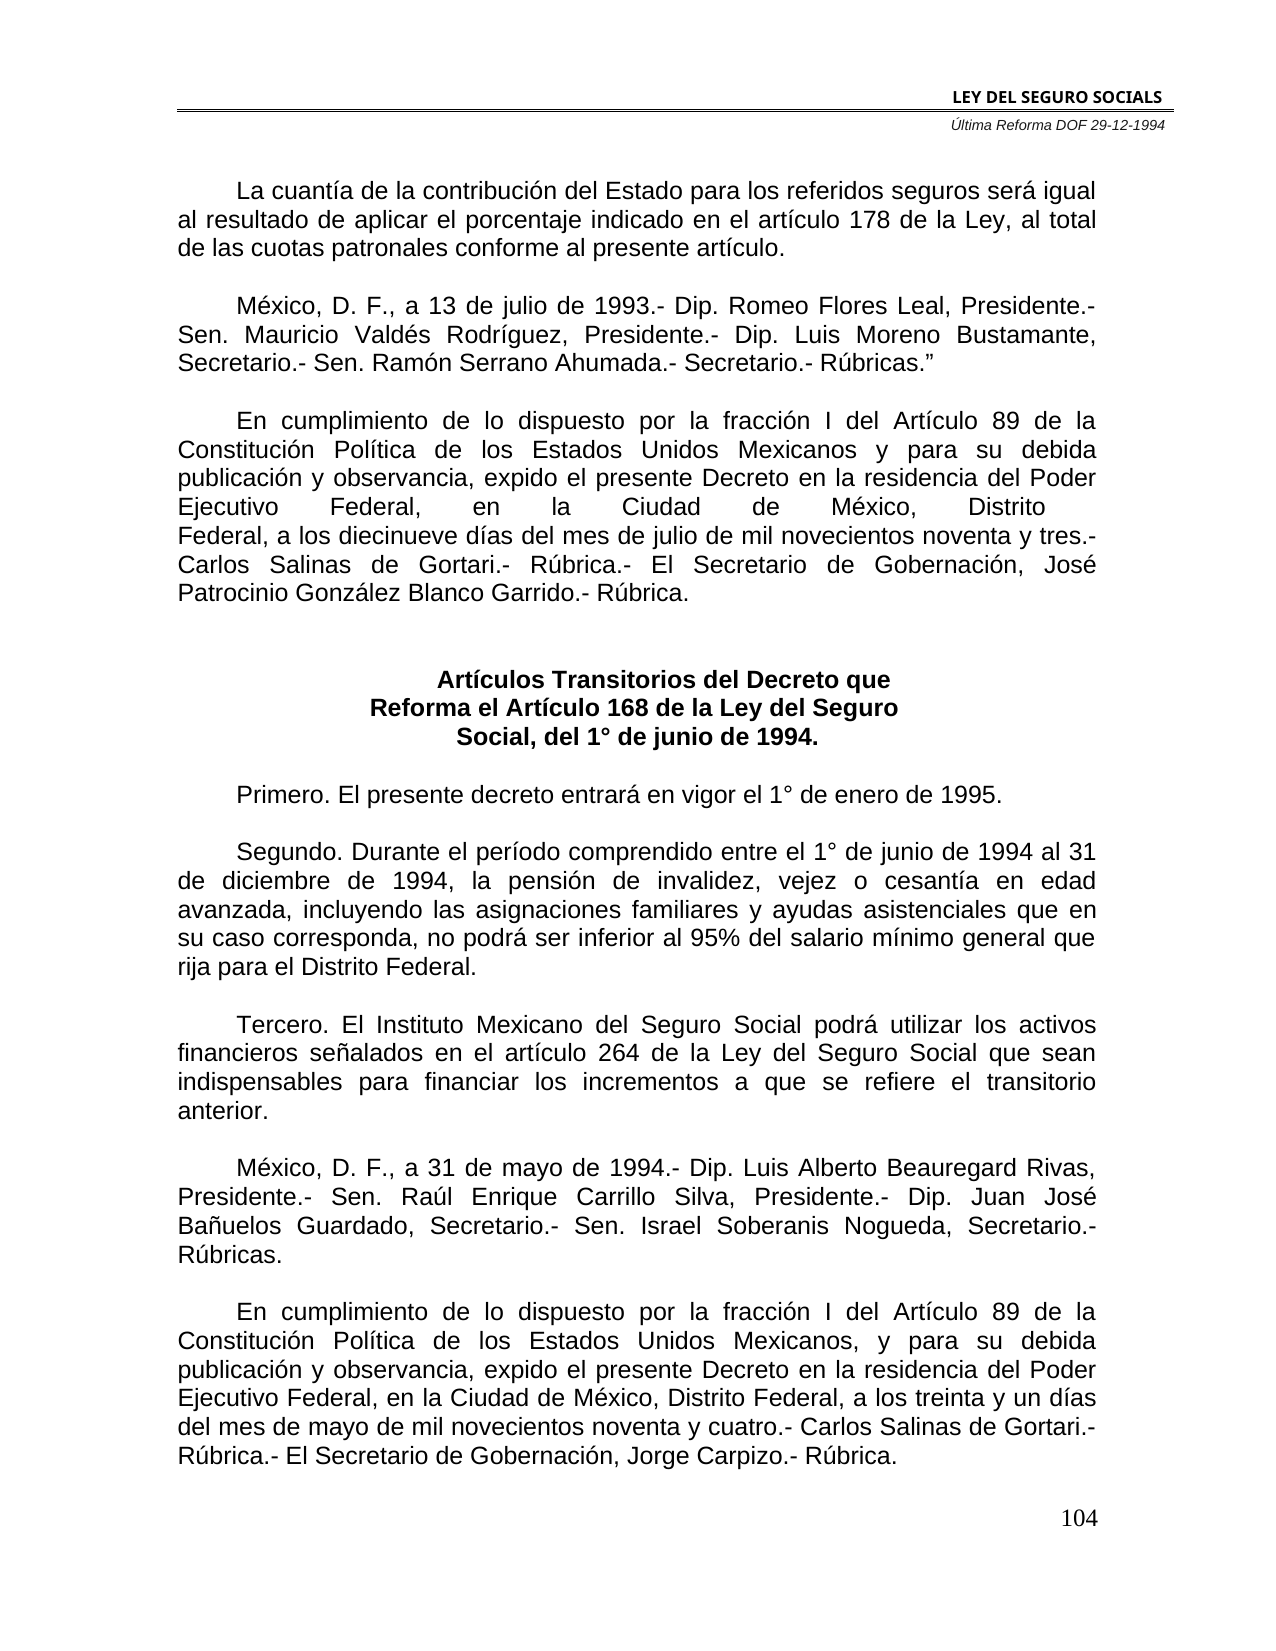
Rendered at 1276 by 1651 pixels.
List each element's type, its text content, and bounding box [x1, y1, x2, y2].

text México, D. F., a 31 de mayo de 1994.- Dip. Luis Alberto Beauregard Rivas, Presidente.- Sen. Raúl Enrique Carrillo Silva, Presidente.- Dip. Juan José Bañuelos Guardado, Secretario.- Sen. Israel Soberanis Nogueda, Secretario.- Rúbricas. [177, 1153, 1098, 1268]
text Primero. El presente decreto entrará en vigor el 1° de enero de 1995. [177, 780, 1098, 808]
text Tercero. El Instituto Mexicano del Seguro Social podrá utilizar los activos financieros señalados en el artículo 264 de la Ley del Seguro Social que sean indispensables para financiar los incrementos a que se refiere el transitorio anterior. [177, 1010, 1098, 1125]
text La cuantía de la contribución del Estado para los referidos seguros será igual al resultado de aplicar el porcentaje indicado en el artículo 178 de la Ley, al total de las cuotas patronales conforme al presente artículo. [177, 176, 1098, 262]
text En cumplimiento de lo dispuesto por la fracción I del Artículo 89 de la Constitución Política de los Estados Unidos Mexicanos y para su debida publicación y observancia, expido el presente Decreto en la residencia del Poder Ejecutivo Federal, en la Ciudad de México, Distrito Federal, a los diecinueve días del mes de julio de mil novecientos noventa y tres.- Carlos Salinas de Gortari.- Rúbrica.- El Secretario de Gobernación, José Patrocinio González Blanco Garrido.- Rúbrica. [177, 406, 1098, 607]
text México, D. F., a 13 de julio de 1993.- Dip. Romeo Flores Leal, Presidente.- Sen. Mauricio Valdés Rodríguez, Presidente.- Dip. Luis Moreno Bustamante, Secretario.- Sen. Ramón Serrano Ahumada.- Secretario.- Rúbricas.” [177, 291, 1098, 377]
text Artículos Transitorios del Decreto que Reforma el Artículo 168 de la Ley del Seguro Social, del 1° de junio de 1994. [177, 665, 1098, 751]
text Segundo. Durante el período comprendido entre el 1° de junio de 1994 al 31 de diciembre de 1994, la pensión de invalidez, vejez o cesantía en edad avanzada, incluyendo las asignaciones familiares y ayudas asistenciales que en su caso corresponda, no podrá ser inferior al 95% del salario mínimo general que rija para el Distrito Federal. [177, 837, 1098, 981]
text En cumplimiento de lo dispuesto por la fracción I del Artículo 89 de la Constitución Política de los Estados Unidos Mexicanos, y para su debida publicación y observancia, expido el presente Decreto en la residencia del Poder Ejecutivo Federal, en la Ciudad de México, Distrito Federal, a los treinta y un días del mes de mayo de mil novecientos noventa y cuatro.- Carlos Salinas de Gortari.- Rúbrica.- El Secretario de Gobernación, Jorge Carpizo.- Rúbrica. [177, 1297, 1098, 1470]
